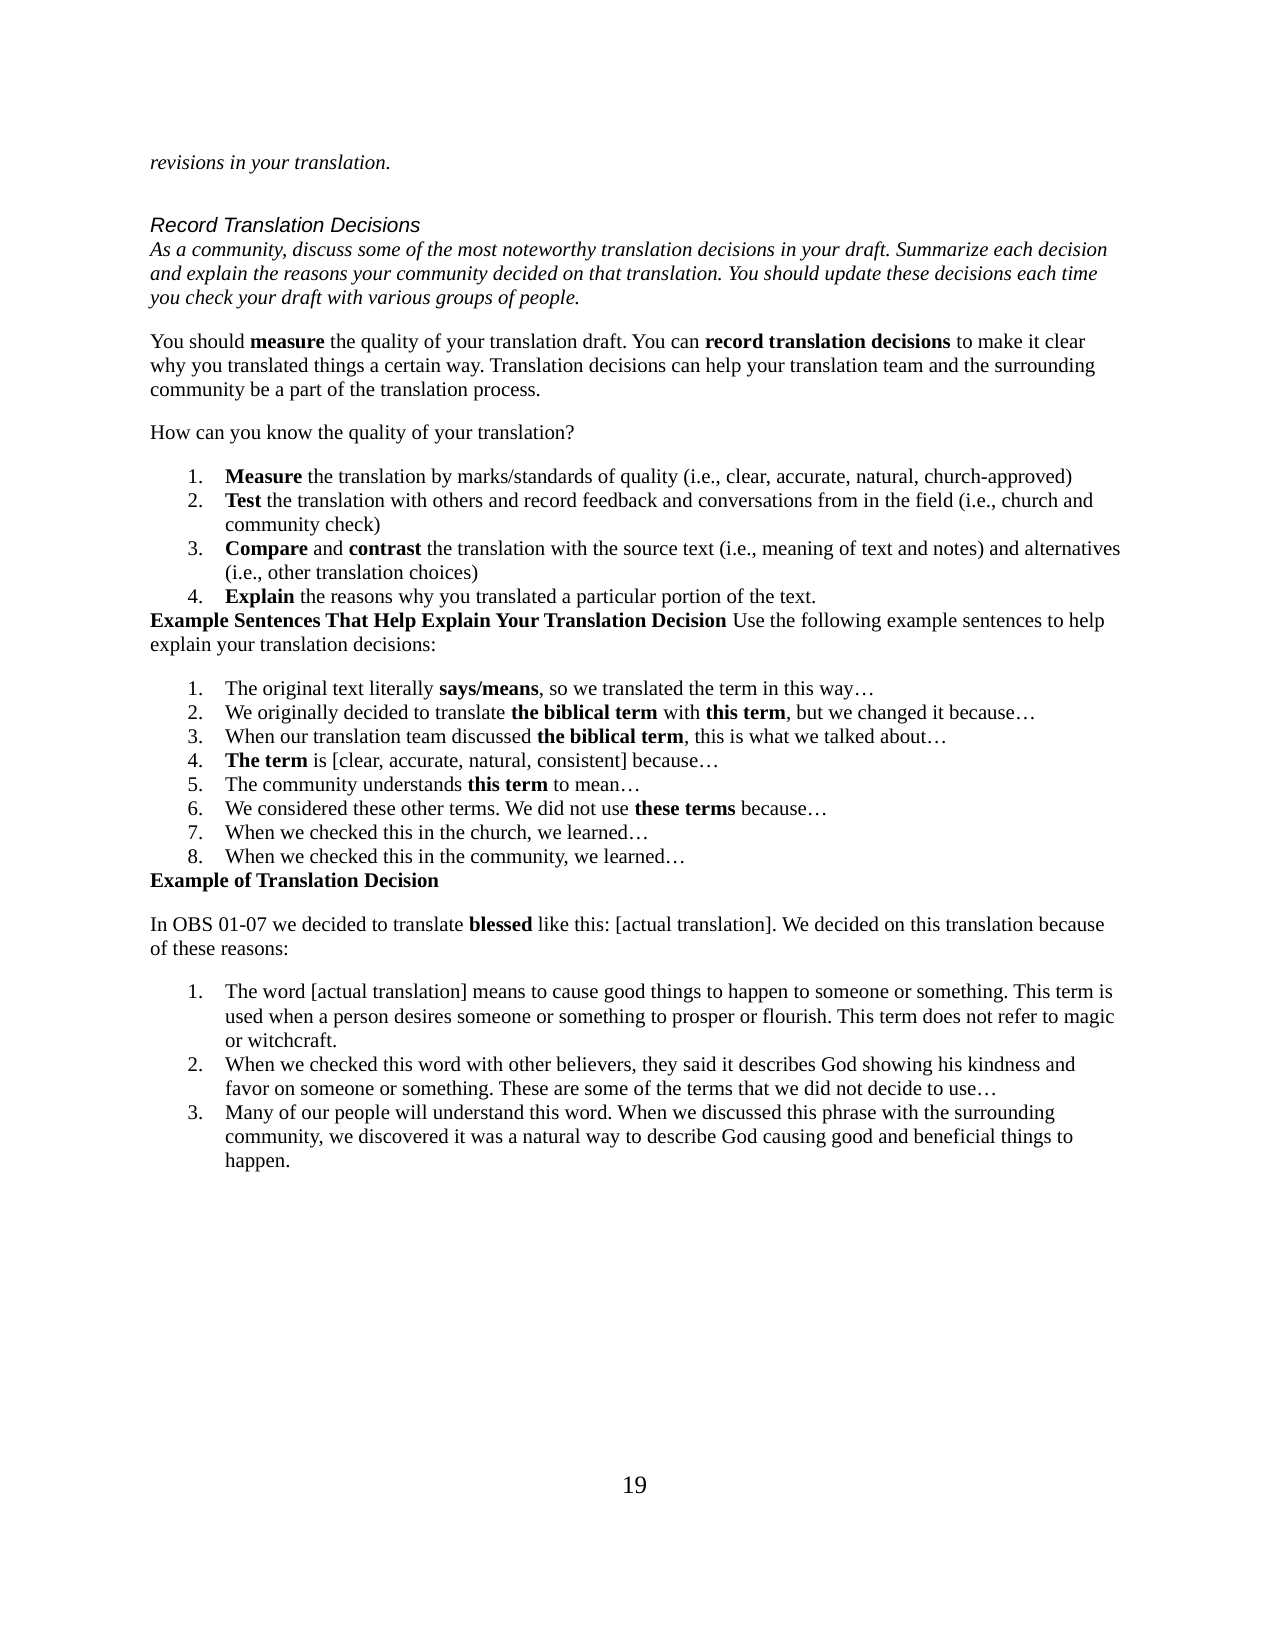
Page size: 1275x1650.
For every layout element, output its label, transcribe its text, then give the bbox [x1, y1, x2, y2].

list We considered these other terms. We did not use these terms because… [187, 796, 1125, 820]
list The original text literally says/means, so we translated the term in this way… [187, 676, 1125, 700]
list Test the translation with others and record feedback and conversations from in the field (i.e., church and community check) [187, 488, 1125, 536]
text You should measure the quality of your translation draft. You can record translation decisions to make it clear why you translated things a certain way. Translation decisions can help your translation team and the surrounding community be a part of the translation process. [150, 329, 1125, 401]
subtitle Record Translation Decisions [150, 213, 1125, 237]
text Example of Translation Decision [150, 868, 1125, 892]
text revisions in your translation. [150, 150, 1125, 174]
list When we checked this in the church, we learned… [187, 820, 1125, 844]
list The term is [clear, accurate, natural, consistent] because… [187, 748, 1125, 772]
list Compare and contrast the translation with the source text (i.e., meaning of text and notes) and alternatives (i.e., other translation choices) [187, 536, 1125, 584]
list Explain the reasons why you translated a particular portion of the text. [187, 584, 1125, 608]
list The word [actual translation] means to cause good things to happen to someone or something. This term is used when a person desires someone or something to prosper or flourish. This term does not refer to magic or witchcraft. [187, 979, 1125, 1052]
list Measure the translation by marks/standards of quality (i.e., clear, accurate, natural, church-approved) [187, 464, 1125, 488]
text In OBS 01-07 we decided to translate blessed like this: [actual translation]. We decided on this translation because of these reasons: [150, 912, 1125, 960]
list When our translation team discussed the biblical term, this is what we talked about… [187, 724, 1125, 748]
list We originally decided to translate the biblical term with this term, but we changed it because… [187, 700, 1125, 724]
text How can you know the quality of your translation? [150, 420, 1125, 444]
list When we checked this word with other believers, they said it describes God showing his kindness and favor on someone or something. These are some of the terms that we did not decide to use… [187, 1052, 1125, 1100]
list Many of our people will understand this word. When we discussed this phrase with the surrounding community, we discovered it was a natural way to describe God causing good and beneficial things to happen. [187, 1100, 1125, 1172]
text As a community, discuss some of the most noteworthy translation decisions in your draft. Summarize each decision and explain the reasons your community decided on that translation. You should update these decisions each time you check your draft with various groups of people. [150, 237, 1125, 309]
list When we checked this in the community, we learned… [187, 844, 1125, 868]
text Example Sentences That Help Explain Your Translation Decision Use the following example sentences to help explain your translation decisions: [150, 608, 1125, 656]
list The community understands this term to mean… [187, 772, 1125, 796]
